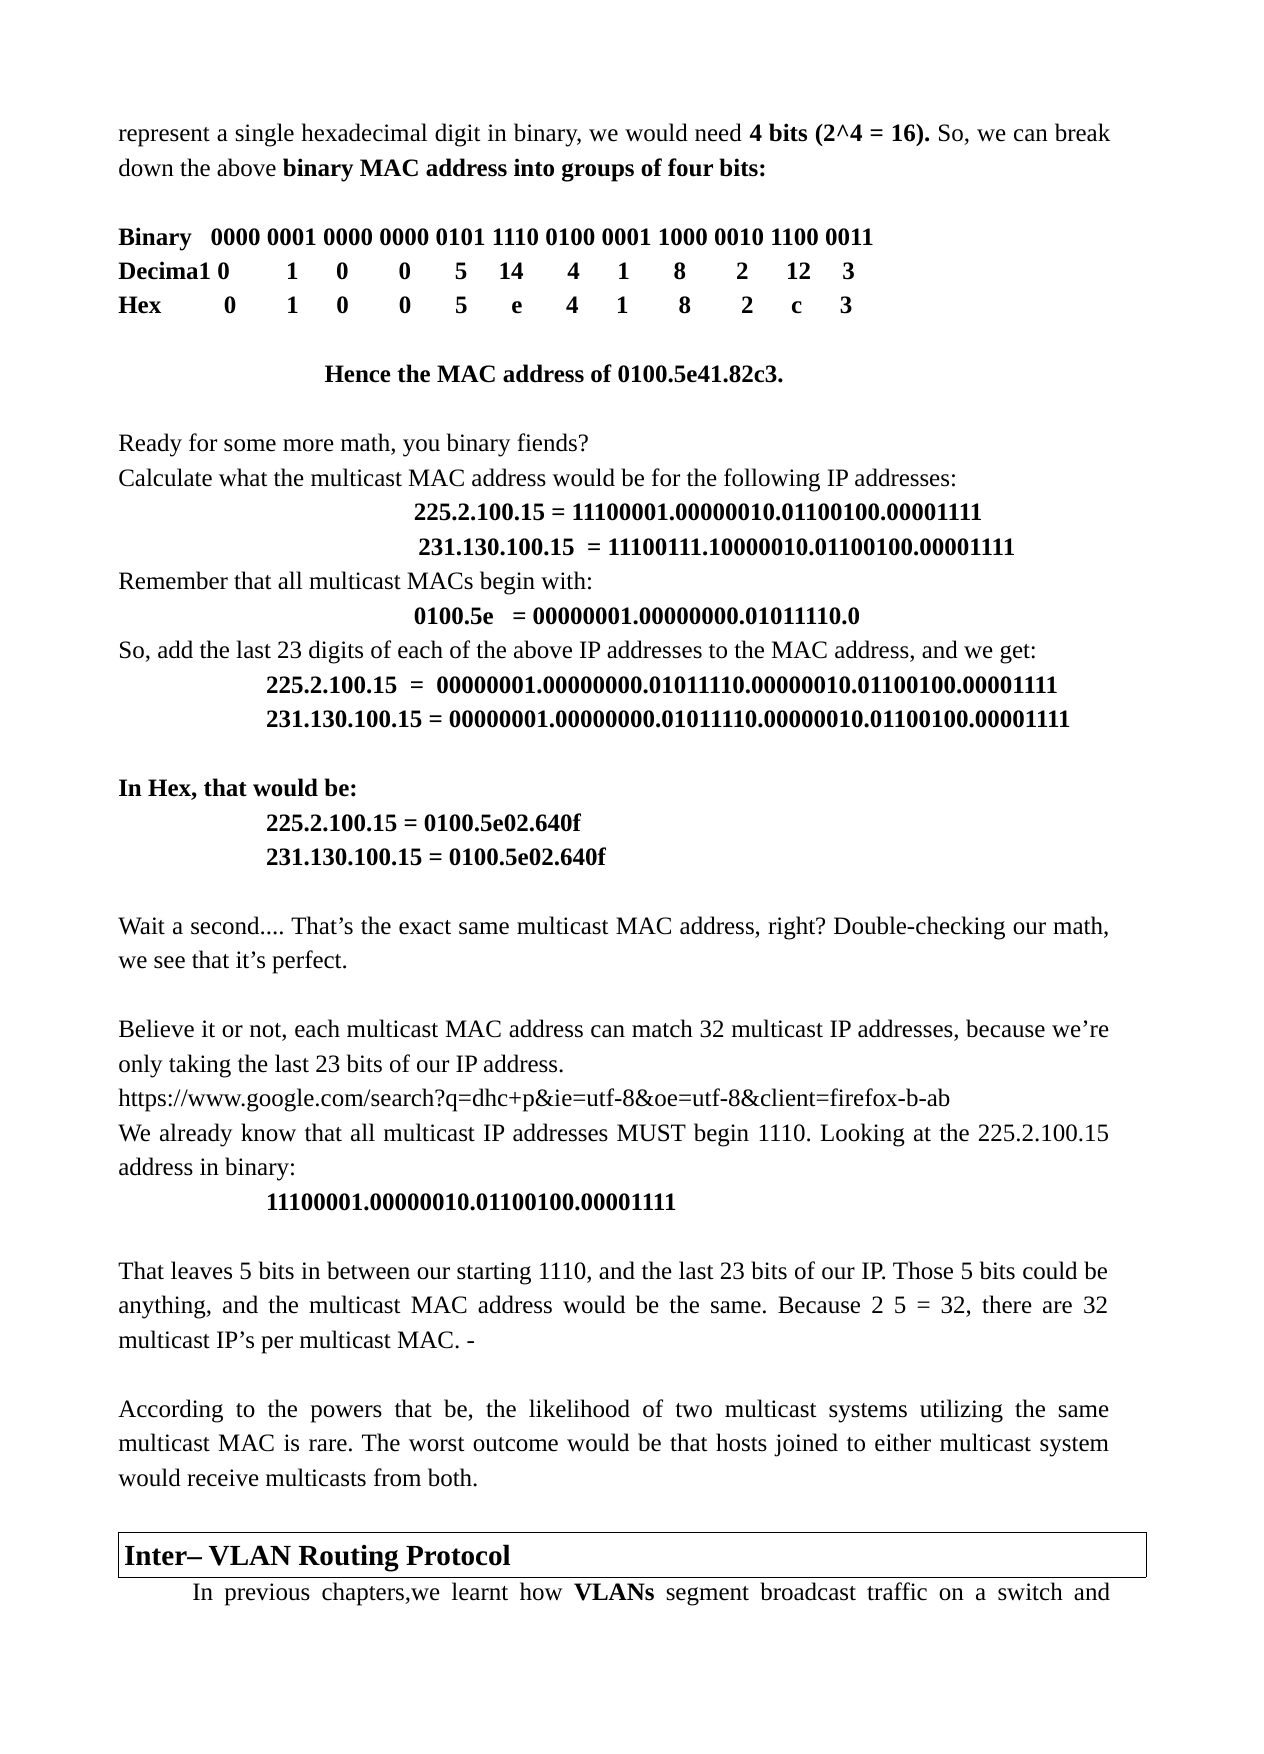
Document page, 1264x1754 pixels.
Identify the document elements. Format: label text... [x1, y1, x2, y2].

text 231.130.100.15 = 00000001.00000000.01011110.00000010.01100100.00001111 [118, 704, 1110, 733]
text 225.2.100.15 = 11100001.00000010.01100100.00001111 [118, 497, 1110, 526]
text Decima1 0 1 0 0 5 14 4 1 8 2 12 3 [118, 256, 1110, 285]
text 225.2.100.15 = 00000001.00000000.01011110.00000010.01100100.00001111 [118, 670, 1110, 698]
text 0100.5e = 00000001.00000000.01011110.0 [118, 601, 1110, 629]
table_header Inter– VLAN Routing Protocol [119, 1533, 1146, 1577]
text Calculate what the multicast MAC address would be for the following IP addresses: [118, 463, 1110, 492]
text That leaves 5 bits in between our starting 1110, and the last 23 bits of our IP. Those 5 bits could be anything, and the multicast MAC address would be the same. Because 2 5 = 32, there are 32 multicast IP’s per multicast MAC. - [118, 1256, 1110, 1354]
text Ready for some more math, you binary fiends? [118, 428, 1110, 457]
text Remember that all multicast MACs begin with: [118, 566, 1110, 595]
text According to the powers that be, the likelihood of two multicast systems utilizing the same multicast MAC is rare. The worst outcome would be that hosts joined to either multicast system would receive multicasts from both. [118, 1394, 1110, 1492]
text 11100001.00000010.01100100.00001111 [118, 1187, 1110, 1216]
text https://www.google.com/search?q=dhc+p&ie=utf-8&oe=utf-8&client=firefox-b-ab [118, 1083, 1110, 1112]
text Believe it or not, each multicast MAC address can match 32 multicast IP addresses, because we’re only taking the last 23 bits of our IP address. [118, 1014, 1110, 1078]
text So, add the last 23 digits of each of the above IP addresses to the MAC address, and we get: [118, 635, 1110, 664]
text 231.130.100.15 = 11100111.10000010.01100100.00001111 [118, 532, 1110, 561]
text represent a single hexadecimal digit in binary, we would need 4 bits (2^4 = 16). So, we can break down the above binary MAC address into groups of four bits: [118, 118, 1110, 181]
text Wait a second.... That’s the exact same multicast MAC address, right? Double-checking our math, we see that it’s perfect. [118, 911, 1110, 974]
text 231.130.100.15 = 0100.5e02.640f [118, 842, 1110, 871]
text 225.2.100.15 = 0100.5e02.640f [118, 808, 1110, 836]
text In previous chapters,we learnt how VLANs segment broadcast traffic on a switch and [118, 1578, 1110, 1606]
text In Hex, that would be: [118, 773, 1110, 802]
text Hence the MAC address of 0100.5e41.82c3. [118, 359, 1110, 388]
text Hex 0 1 0 0 5 e 4 1 8 2 c 3 [118, 291, 1110, 319]
text Binary 0000 0001 0000 0000 0101 1110 0100 0001 1000 0010 1100 0011 [118, 222, 1110, 250]
text We already know that all multicast IP addresses MUST begin 1110. Looking at the 225.2.100.15 address in binary: [118, 1118, 1110, 1181]
